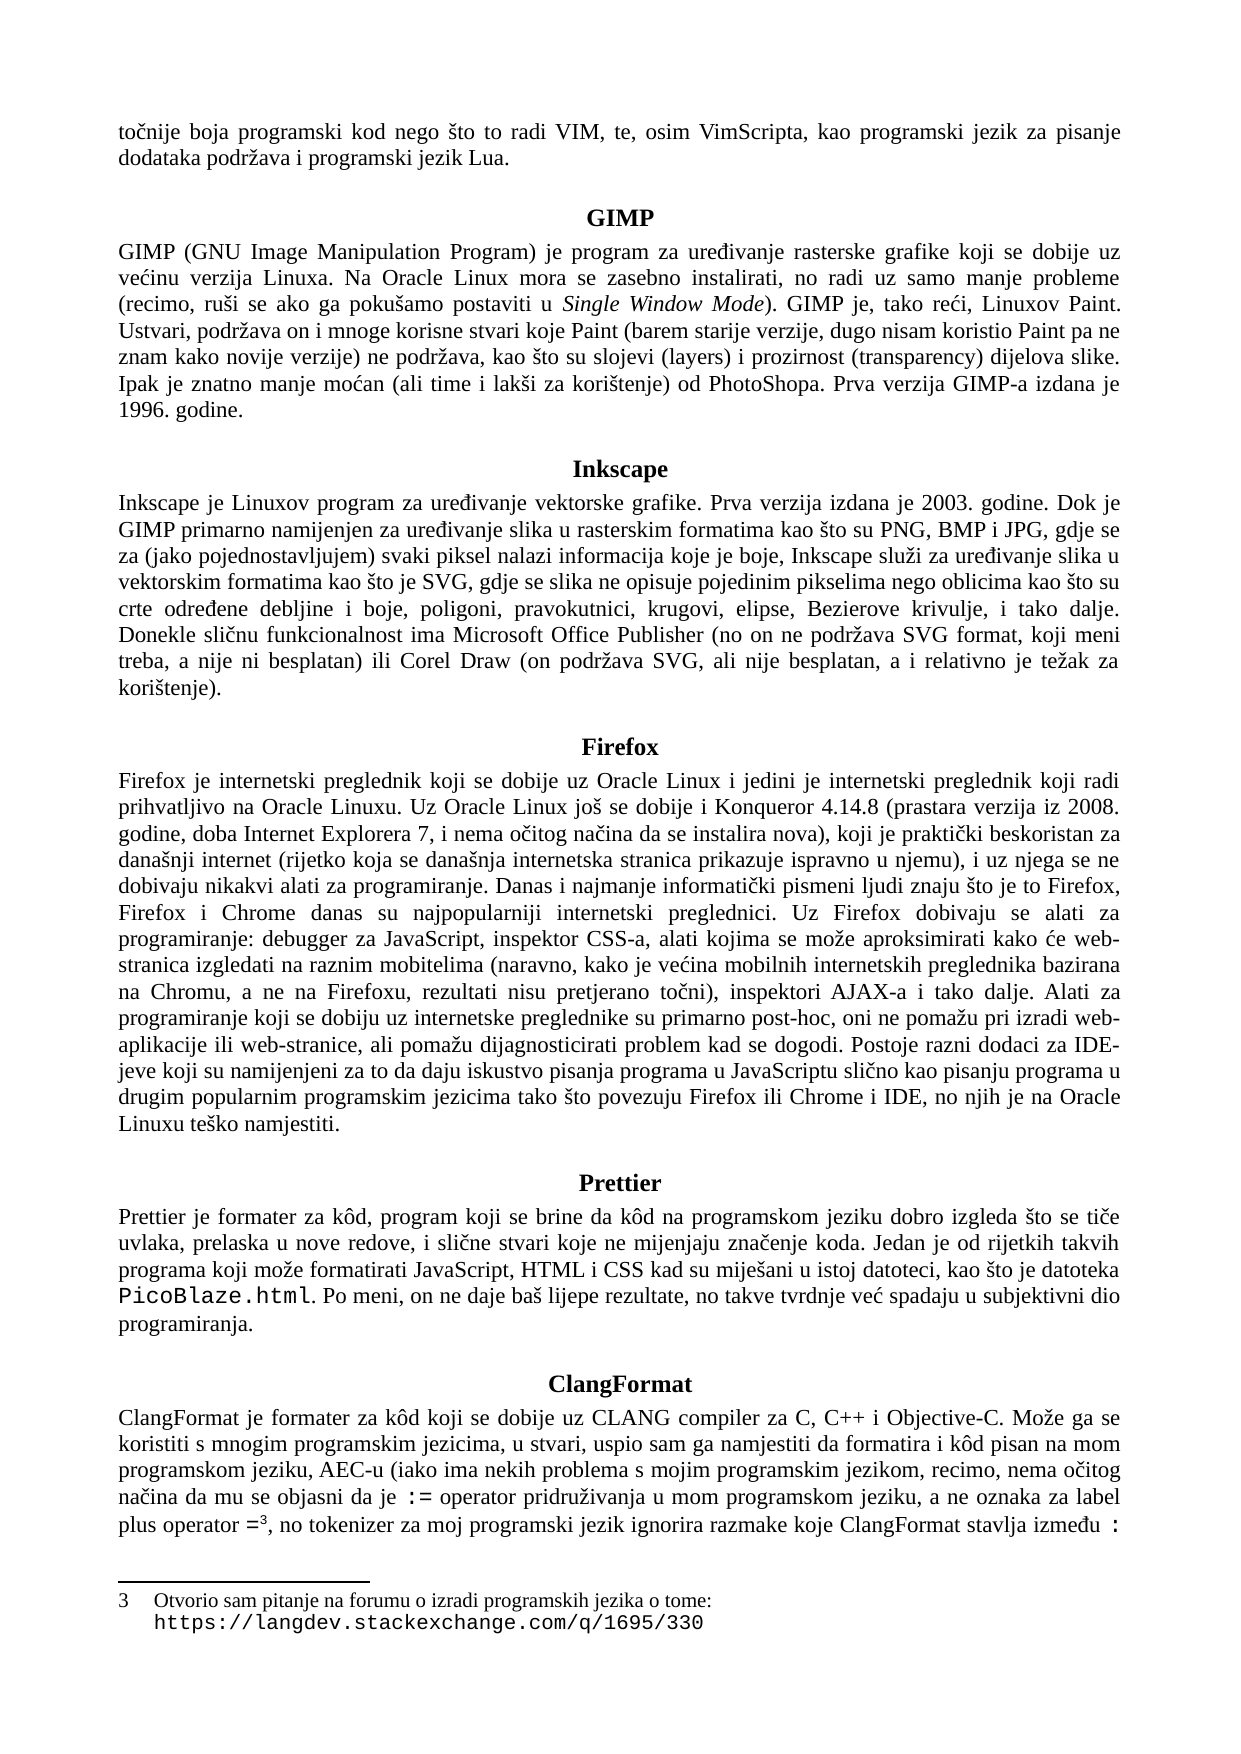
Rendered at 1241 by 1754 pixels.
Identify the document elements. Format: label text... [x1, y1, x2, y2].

text ClangFormat je formater za kôd koji se dobije uz CLANG compiler za C, C++ i Objective-C. Može ga se koristiti s mnogim programskim jezicima, u stvari, uspio sam ga namjestiti da formatira i kôd pisan na mom programskom jeziku, AEC-u (iako ima nekih problema s mojim programskim jezikom, recimo, nema očitog načina da mu se objasni da je := operator pridruživanja u mom programskom jeziku, a ne oznaka za label plus operator =, no tokenizer za moj programski jezik ignorira razmake koje ClangFormat stavlja između : [118, 1404, 1122, 1539]
text Otvorio sam pitanje na forumu o izradi programskih jezika o tome: https://langdev.stackexchange.com/q/1695/330 [118, 1588, 1122, 1636]
text Prettier [118, 1168, 1122, 1197]
text Inkscape je Linuxov program za uređivanje vektorske grafike. Prva verzija izdana je 2003. godine. Dok je GIMP primarno namijenjen za uređivanje slika u rasterskim formatima kao što su PNG, BMP i JPG, gdje se za (jako pojednostavljujem) svaki piksel nalazi informacija koje je boje, Inkscape služi za uređivanje slika u vektorskim formatima kao što je SVG, gdje se slika ne opisuje pojedinim pikselima nego oblicima kao što su crte određene debljine i boje, poligoni, pravokutnici, krugovi, elipse, Bezierove krivulje, i tako dalje. Donekle sličnu funkcionalnost ima Microsoft Office Publisher (no on ne podržava SVG format, koji meni treba, a nije ni besplatan) ili Corel Draw (on podržava SVG, ali nije besplatan, a i relativno je težak za korištenje). [118, 489, 1122, 700]
text ClangFormat [118, 1369, 1122, 1398]
text Firefox je internetski preglednik koji se dobije uz Oracle Linux i jedini je internetski preglednik koji radi prihvatljivo na Oracle Linuxu. Uz Oracle Linux još se dobije i Konqueror 4.14.8 (prastara verzija iz 2008. godine, doba Internet Explorera 7, i nema očitog načina da se instalira nova), koji je praktički beskoristan za današnji internet (rijetko koja se današnja internetska stranica prikazuje ispravno u njemu), i uz njega se ne dobivaju nikakvi alati za programiranje. Danas i najmanje informatički pismeni ljudi znaju što je to Firefox, Firefox i Chrome danas su najpopularniji internetski preglednici. Uz Firefox dobivaju se alati za programiranje: debugger za JavaScript, inspektor CSS-a, alati kojima se može aproksimirati kako će web-stranica izgledati na raznim mobitelima (naravno, kako je većina mobilnih internetskih preglednika bazirana na Chromu, a ne na Firefoxu, rezultati nisu pretjerano točni), inspektori AJAX-a i tako dalje. Alati za programiranje koji se dobiju uz internetske preglednike su primarno post-hoc, oni ne pomažu pri izradi web-aplikacije ili web-stranice, ali pomažu dijagnosticirati problem kad se dogodi. Postoje razni dodaci za IDE-jeve koji su namijenjeni za to da daju iskustvo pisanja programa u JavaScriptu slično kao pisanju programa u drugim popularnim programskim jezicima tako što povezuju Firefox ili Chrome i IDE, no njih je na Oracle Linuxu teško namjestiti. [118, 767, 1122, 1136]
text Prettier je formater za kôd, program koji se brine da kôd na programskom jeziku dobro izgleda što se tiče uvlaka, prelaska u nove redove, i slične stvari koje ne mijenjaju značenje koda. Jedan je od rijetkih takvih programa koji može formatirati JavaScript, HTML i CSS kad su miješani u istoj datoteci, kao što je datoteka PicoBlaze.html. Po meni, on ne daje baš lijepe rezultate, no takve tvrdnje već spadaju u subjektivni dio programiranja. [118, 1203, 1122, 1337]
text Inkscape [118, 454, 1122, 483]
text Firefox [118, 732, 1122, 761]
text točnije boja programski kod nego što to radi VIM, te, osim VimScripta, kao programski jezik za pisanje dodataka podržava i programski jezik Lua. [118, 118, 1122, 171]
text GIMP [118, 203, 1122, 232]
text GIMP (GNU Image Manipulation Program) je program za uređivanje rasterske grafike koji se dobije uz većinu verzija Linuxa. Na Oracle Linux mora se zasebno instalirati, no radi uz samo manje probleme (recimo, ruši se ako ga pokušamo postaviti u Single Window Mode). GIMP je, tako reći, Linuxov Paint. Ustvari, podržava on i mnoge korisne stvari koje Paint (barem starije verzije, dugo nisam koristio Paint pa ne znam kako novije verzije) ne podržava, kao što su slojevi (layers) i prozirnost (transparency) dijelova slike. Ipak je znatno manje moćan (ali time i lakši za korištenje) od PhotoShopa. Prva verzija GIMP-a izdana je 1996. godine. [118, 238, 1122, 422]
